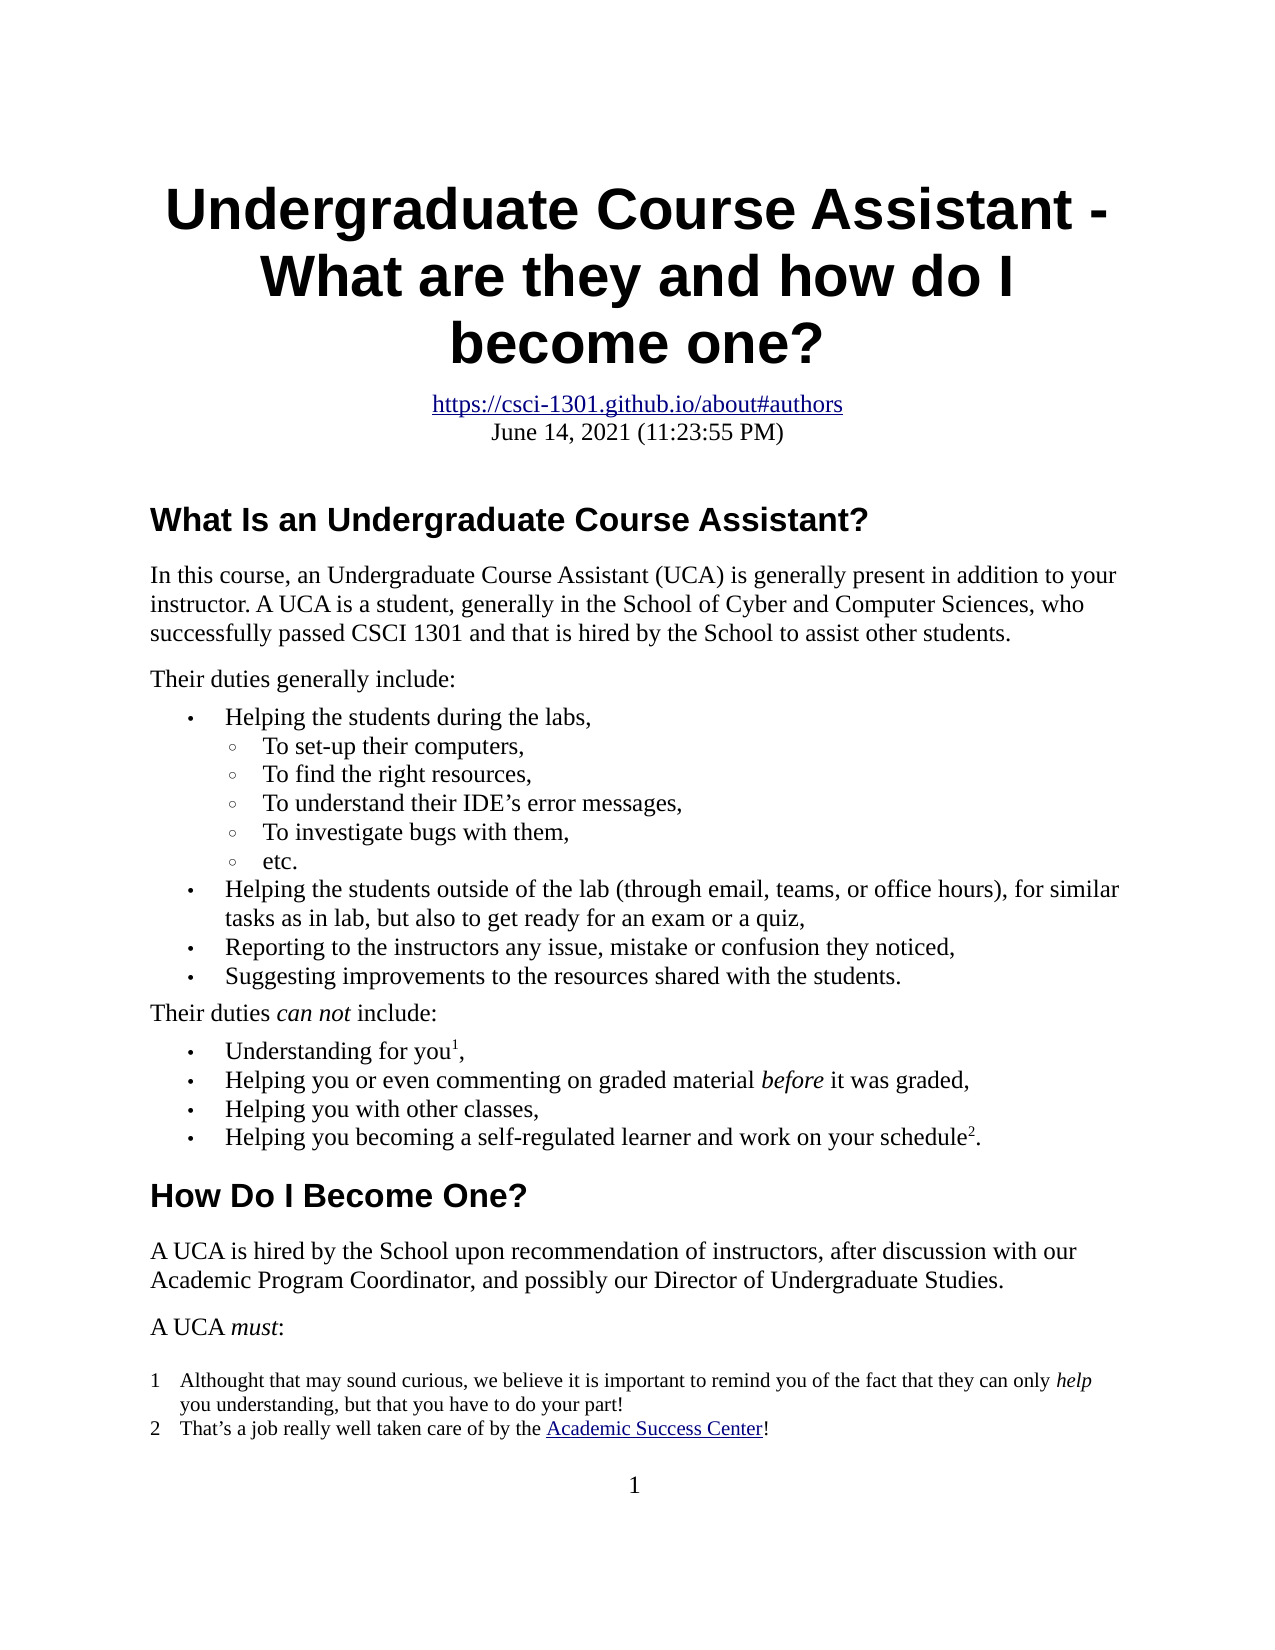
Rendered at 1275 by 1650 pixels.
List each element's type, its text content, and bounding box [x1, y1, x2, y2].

list To find the right resources, [225, 759, 1125, 788]
list Helping the students during the labs, [187, 702, 1125, 731]
title Undergraduate Course Assistant - What are they and how do I become one? [150, 175, 1125, 376]
text Their duties generally include: [150, 664, 1125, 693]
list Understanding for you, [187, 1036, 1125, 1065]
list Helping you with other classes, [187, 1094, 1125, 1122]
list Helping the students outside of the lab (through email, teams, or office hours), for similar tasks as in lab, but also to get ready for an exam or a quiz, [187, 874, 1125, 932]
list That’s a job really well taken care of by the Academic Success Center! [150, 1416, 1125, 1440]
list Reporting to the instructors any issue, mistake or confusion they noticed, [187, 932, 1125, 961]
list Suggesting improvements to the resources shared with the students. [187, 961, 1125, 989]
text https://csci-1301.github.io/about#authors [150, 389, 1125, 417]
list To set-up their computers, [225, 731, 1125, 759]
text A UCA is hired by the School upon recommendation of instructors, after discussion with our Academic Program Coordinator, and possibly our Director of Undergraduate Studies. [150, 1236, 1125, 1294]
list To investigate bugs with them, [225, 817, 1125, 846]
list Helping you or even commenting on graded material before it was graded, [187, 1065, 1125, 1094]
list Helping you becoming a self-regulated learner and work on your schedule. [187, 1122, 1125, 1151]
subtitle What Is an Undergraduate Course Assistant? [150, 500, 1125, 539]
list To understand their IDE’s error messages, [225, 788, 1125, 817]
text Their duties can not include: [150, 998, 1125, 1027]
subtitle How Do I Become One? [150, 1176, 1125, 1215]
list etc. [225, 846, 1125, 874]
text A UCA must: [150, 1312, 1125, 1340]
text June 14, 2021 (11:23:55 PM) [150, 417, 1125, 446]
list Althought that may sound curious, we believe it is important to remind you of the fact that they can only help you understanding, but that you have to do your part! [150, 1368, 1125, 1416]
text In this course, an Undergraduate Course Assistant (UCA) is generally present in addition to your instructor. A UCA is a student, generally in the School of Cyber and Computer Sciences, who successfully passed CSCI 1301 and that is hired by the School to assist other students. [150, 560, 1125, 646]
